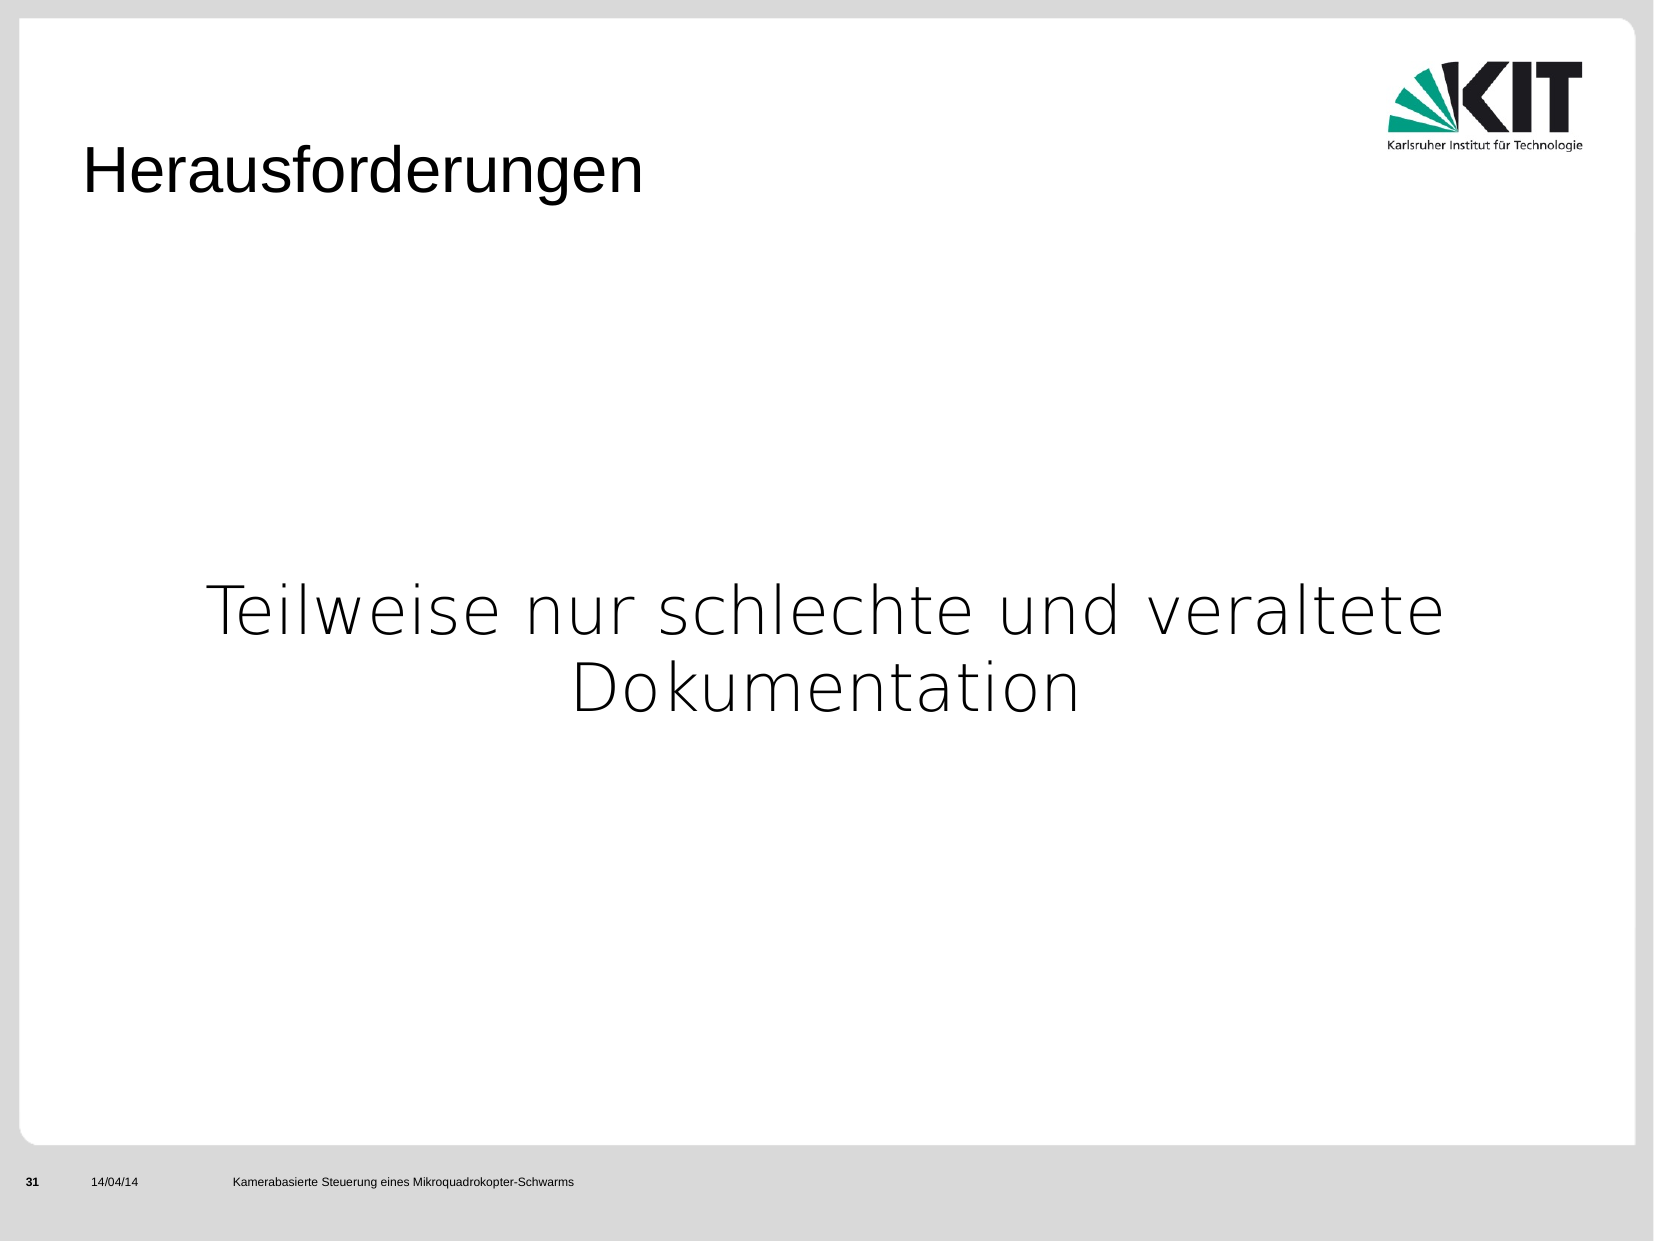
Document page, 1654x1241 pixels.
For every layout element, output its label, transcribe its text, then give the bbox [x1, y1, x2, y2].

picture [0, 0, 1654, 1241]
title Herausforderungen [82, 49, 1571, 257]
subtitle Teilweise nur schlechte und veraltete Dokumentation [82, 290, 1571, 1010]
